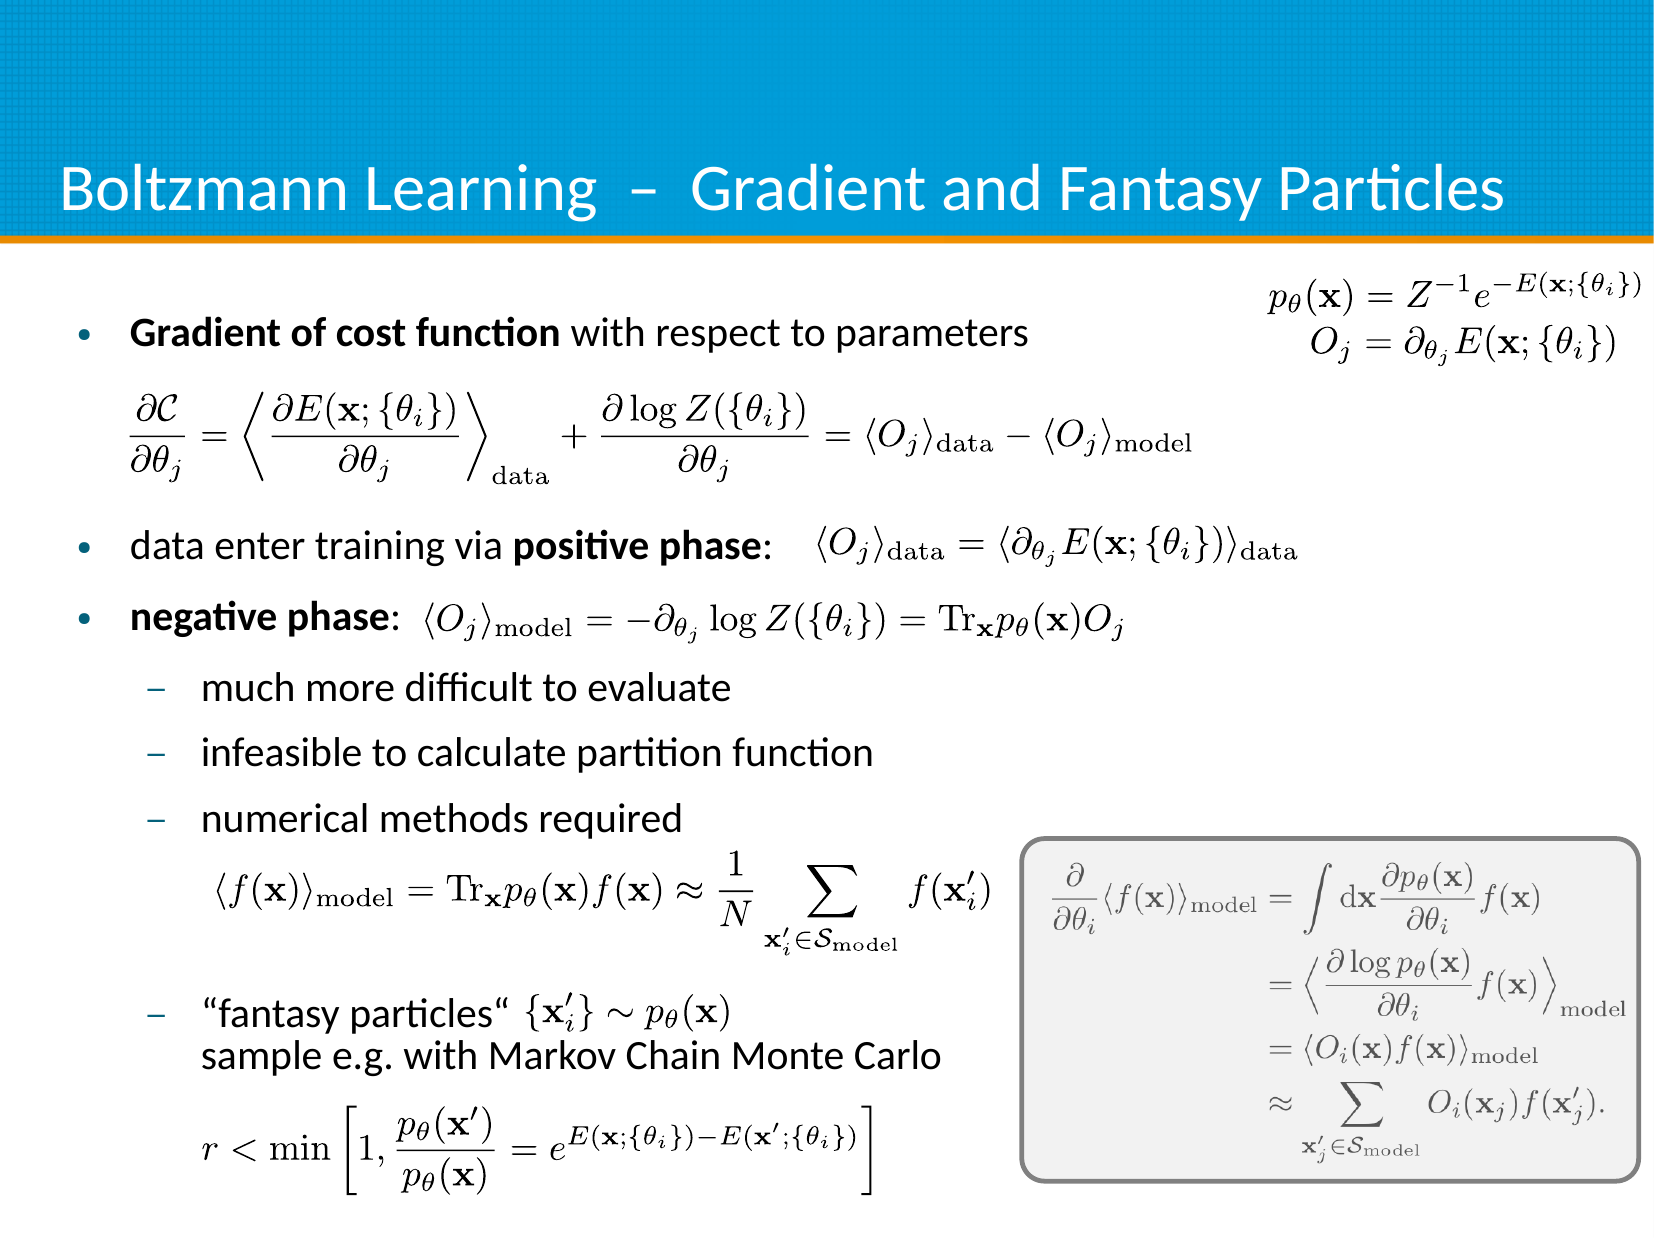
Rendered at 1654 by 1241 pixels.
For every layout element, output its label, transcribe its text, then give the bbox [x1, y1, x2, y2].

text_box [813, 525, 1298, 567]
text_box [212, 850, 994, 956]
text_box [523, 992, 733, 1032]
text_box [201, 1105, 881, 1196]
text_box [1021, 838, 1639, 1182]
picture [0, 236, 1654, 244]
title Boltzmann Learning – Gradient and Fantasy Particles [59, 19, 1595, 227]
text_box [129, 391, 1193, 485]
list Gradient of cost function with respect to parameters data enter training via positive phase: negative phase: much more difficult to evaluate infeasible to calculate partition function numerical methods required “fantasy particles“ sample e.g. with Markov Chain Monte Carlo [59, 315, 1583, 1158]
picture [1041, 838, 1646, 1193]
text_box [1309, 324, 1619, 367]
text_box [421, 602, 1126, 644]
text_box [1267, 271, 1644, 317]
